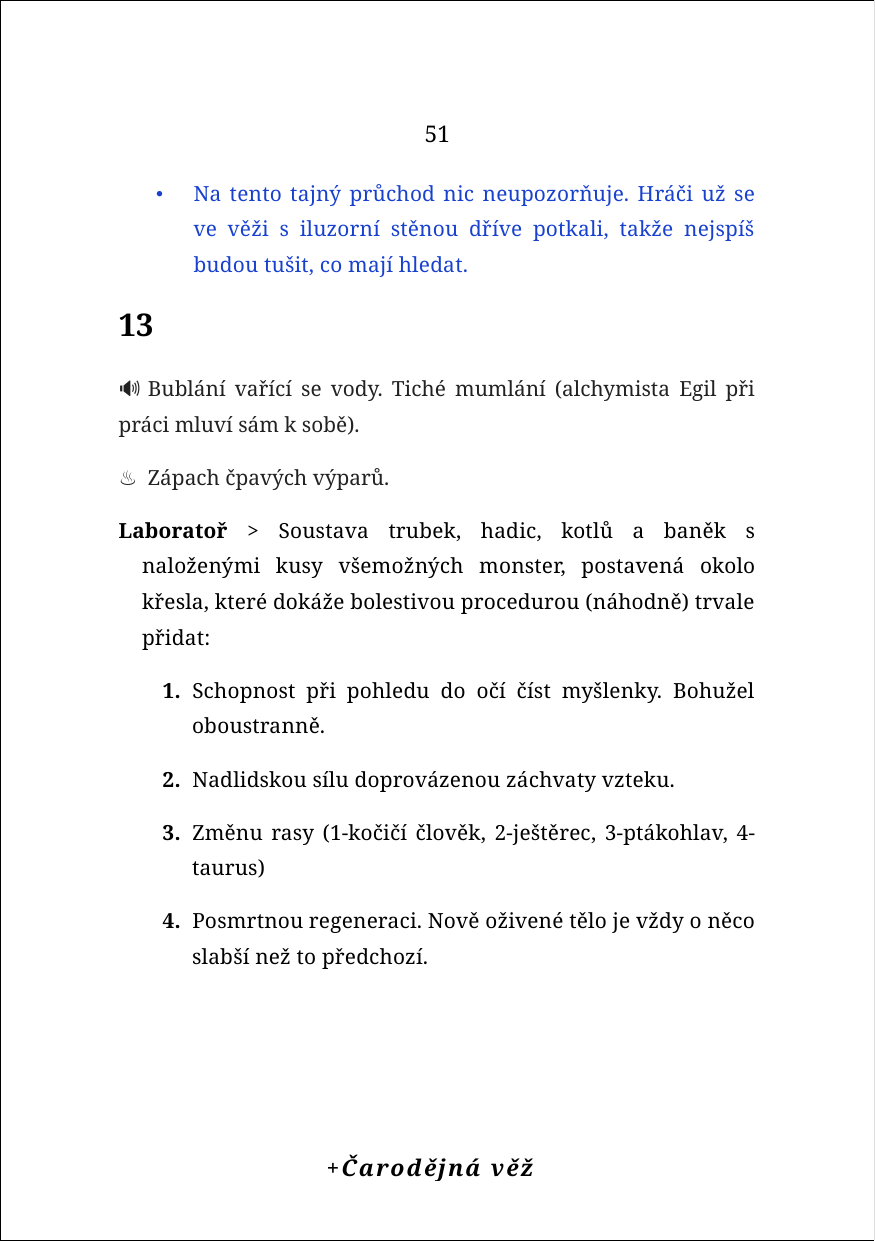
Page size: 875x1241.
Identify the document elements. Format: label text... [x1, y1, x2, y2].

list Schopnost při pohledu do očí číst myšlenky. Bohužel oboustranně. [162, 676, 756, 740]
list Nadlidskou sílu doprovázenou záchvaty vzteku. [162, 765, 756, 793]
text Laboratoř > Soustava trubek, hadic, kotlů a baněk s naloženými kusy všemožných monster, postavená okolo křesla, které dokáže bolestivou procedurou (náhodně) trvale přidat: [118, 516, 756, 651]
text 13 [118, 303, 756, 346]
text 🔊 Bublání vařící se vody. Tiché mumlání (alchymista Egil při práci mluví sám k sobě). [118, 374, 756, 438]
list Na tento tajný průchod nic neupozorňuje. Hráči už se ve věži s iluzorní stěnou dříve potkali, takže nejspíš budou tušit, co mají hledat. [156, 179, 756, 278]
text ♨ Zápach čpavých výparů. [118, 463, 756, 491]
list Změnu rasy (1-kočičí člověk, 2-ještěrec, 3-ptákohlav, 4-taurus) [162, 818, 756, 882]
list Posmrtnou regeneraci. Nově oživené tělo je vždy o něco slabší než to předchozí. [162, 907, 756, 971]
